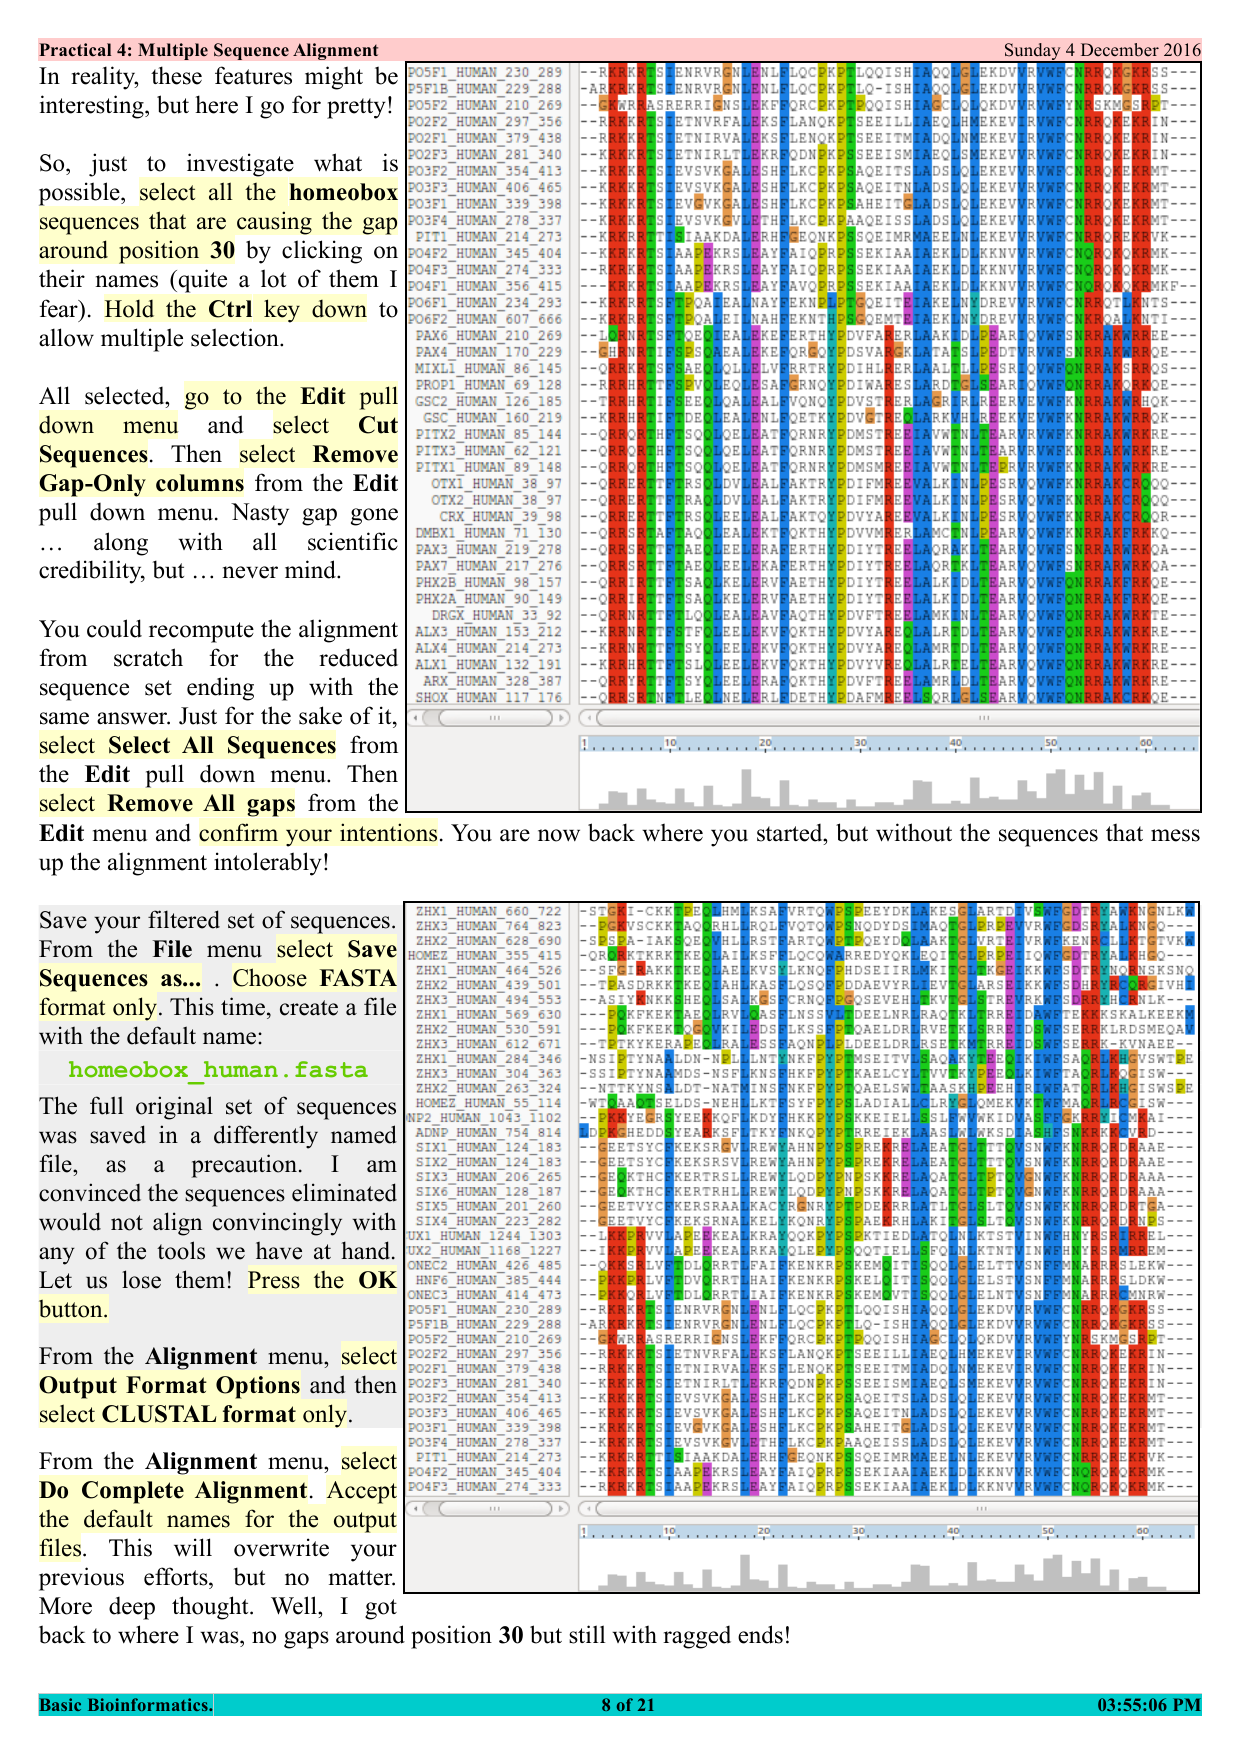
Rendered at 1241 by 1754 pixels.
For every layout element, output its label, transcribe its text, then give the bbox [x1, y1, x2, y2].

picture [407, 63, 1200, 811]
text In reality, these features might be interesting, but here I go for pretty! [38, 61, 405, 813]
text You could recompute the alignment from scratch for the reduced sequence set ending up with the same answer. Just for the sake of it, select Select All Sequences from the Edit pull down menu. Then select Remove All gaps from the Edit menu and confirm your intentions. You are now back where you started, but without the sequences that mess up the alignment intolerably! [38, 614, 1202, 876]
text homeobox_human.fasta [38, 1056, 403, 1085]
text All selected, go to the Edit pull down menu and select Cut Sequences. Then select Remove Gap-Only columns from the Edit pull down menu. Nasty gap gone … along with all scientific credibility, but … never mind. [38, 381, 404, 584]
picture [405, 903, 1198, 1592]
text So, just to investigate what is possible, select all the homeobox sequences that are causing the gap around position 30 by clicking on their names (quite a lot of them I fear). Hold the Ctrl key down to allow multiple selection. [38, 148, 404, 352]
text From the Alignment menu, select Output Format Options and then select CLUSTAL format only. [38, 1341, 403, 1428]
text From the Alignment menu, select Do Complete Alignment. Accept the default names for the output files. This will overwrite your previous efforts, but no matter. More deep thought. Well, I got back to where I was, no gaps around position 30 but still with ragged ends! [38, 1446, 1202, 1649]
text The full original set of sequences was saved in a differently named file, as a precaution. I am convinced the sequences eliminated would not align convincingly with any of the tools we have at hand. Let us lose them! Press the OK button. [38, 1091, 403, 1323]
text Save your filtered set of sequences. From the File menu select Save Sequences as... . Choose FASTA format only. This time, create a file with the default name: [38, 905, 403, 1050]
